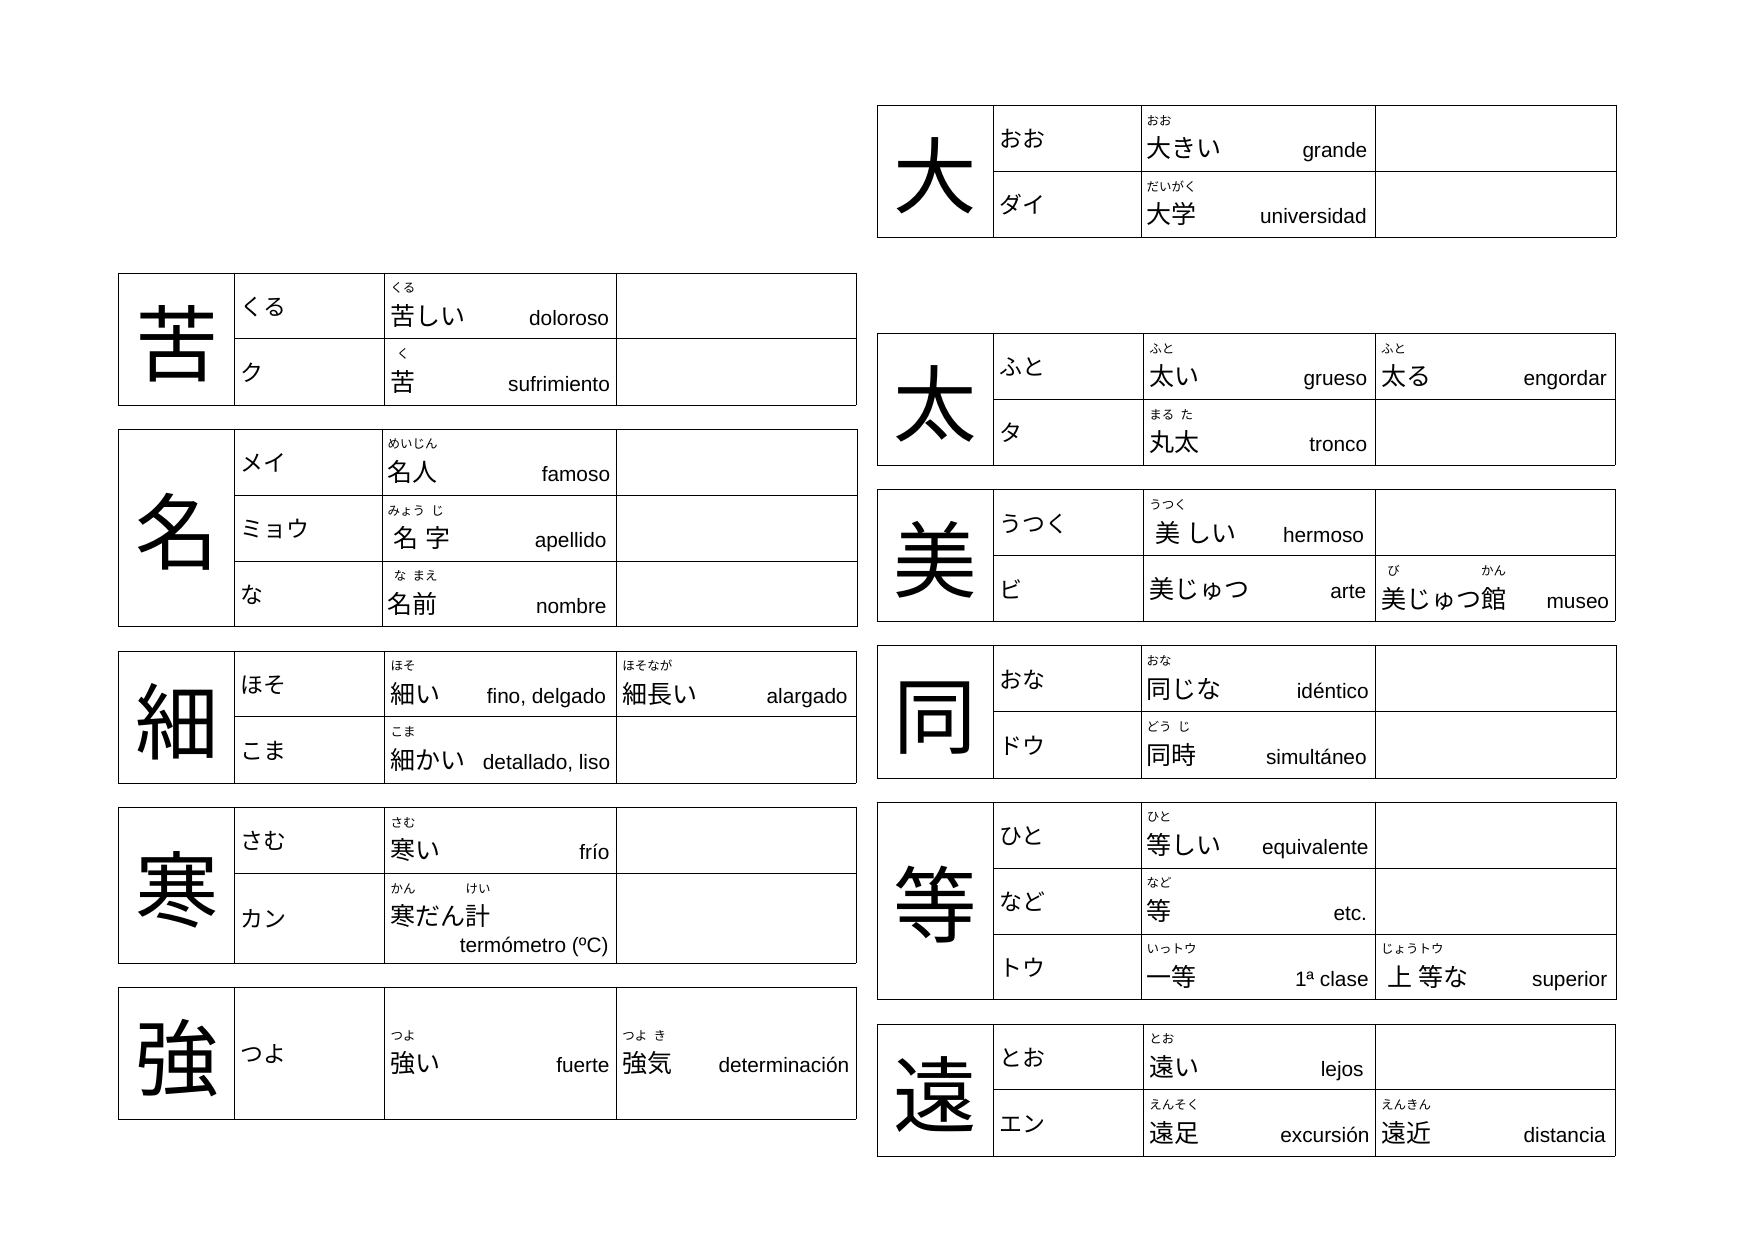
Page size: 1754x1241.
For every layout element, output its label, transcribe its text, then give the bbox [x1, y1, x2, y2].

table_cell 大だい学がく universidad [1142, 172, 1375, 237]
table_cell 丸まる太た tronco [1144, 400, 1375, 465]
table_cell こま [235, 717, 384, 783]
table_header [617, 430, 857, 494]
table_cell 同どう時じ simultáneo [1142, 712, 1375, 777]
table_cell 等など etc. [1142, 869, 1375, 933]
table_header 苦くるしい doloroso [385, 274, 616, 338]
table_header さむ [235, 808, 384, 873]
table_cell [617, 339, 856, 404]
table_header 太ふとる engordar [1376, 334, 1615, 399]
table_header くる [235, 274, 384, 338]
table_cell [617, 562, 857, 626]
table_cell [617, 717, 856, 783]
table_cell [1376, 869, 1616, 933]
table_header 美 [878, 490, 993, 621]
table_cell 遠えん近きん distancia [1376, 1090, 1615, 1156]
table_header 大おおきい grande [1142, 106, 1375, 171]
table_header とお [994, 1025, 1143, 1089]
table_cell 一いっ等トウ 1ª clase [1142, 935, 1375, 999]
table_header [1376, 490, 1615, 555]
table_cell な [235, 562, 382, 626]
table_header 等ひとしい equivalente [1142, 803, 1375, 867]
table_header 名めい人じん famoso [383, 430, 616, 494]
table_header [1376, 803, 1616, 867]
table_header 太 [878, 334, 993, 465]
table_header 同おなじな idéntico [1142, 646, 1375, 711]
table_header 寒 [119, 808, 234, 963]
table_header ほそ [235, 652, 384, 716]
table_cell ダイ [994, 172, 1141, 237]
table_cell 寒かんだん計けい termómetro (ºC) [385, 874, 616, 963]
table_cell [1376, 712, 1616, 777]
table_header 細 [119, 652, 234, 783]
table_cell [1376, 172, 1616, 237]
table_cell [1376, 400, 1615, 465]
table_cell ク [235, 339, 384, 404]
table_header [1376, 1025, 1615, 1089]
table_cell [617, 874, 856, 963]
table_header つよ [235, 988, 384, 1119]
table_header ひと [994, 803, 1141, 867]
table_cell 美びじゅつ館かん museo [1376, 556, 1615, 621]
table_header [1376, 646, 1616, 711]
table_header 強つよ気き determinación [617, 988, 856, 1119]
table_header 苦 [119, 274, 234, 404]
table_header [1376, 106, 1616, 171]
table_header 名 [119, 430, 234, 626]
table_header メイ [235, 430, 382, 494]
table_cell 遠えん足そく excursión [1144, 1090, 1375, 1156]
table_header [617, 274, 856, 338]
table_header 大 [878, 106, 993, 237]
table_cell エン [994, 1090, 1143, 1156]
table_cell 名な前まえ nombre [383, 562, 616, 626]
table_cell [617, 496, 857, 561]
table_header 細ほそ長ながい alargado [617, 652, 856, 716]
table_cell トウ [994, 935, 1141, 999]
table_cell カン [235, 874, 384, 963]
table_header 強つよい fuerte [385, 988, 616, 1119]
table_header 美うつくしい hermoso [1144, 490, 1375, 555]
table_header おな [994, 646, 1141, 711]
table_cell ドウ [994, 712, 1141, 777]
table_header [617, 808, 856, 873]
table_cell など [994, 869, 1141, 933]
table_cell 名みょう字じ apellido [383, 496, 616, 561]
table_cell 苦く sufrimiento [385, 339, 616, 404]
table_header 等 [878, 803, 993, 999]
table_cell 美じゅつ arte [1144, 556, 1375, 621]
table_header 同 [878, 646, 993, 777]
table_header 遠 [878, 1025, 993, 1156]
table_header ふと [994, 334, 1143, 399]
table_cell 細こまかい detallado, liso [385, 717, 616, 783]
table_header おお [994, 106, 1141, 171]
table_header うつく [994, 490, 1143, 555]
table_header 太ふとい grueso [1144, 334, 1375, 399]
table_header 強 [119, 988, 234, 1119]
table_cell 上じょう等トウな superior [1376, 935, 1616, 999]
table_header 細ほそい fino, delgado [385, 652, 616, 716]
table_header 遠とおい lejos [1144, 1025, 1375, 1089]
table_header 寒さむい frío [385, 808, 616, 873]
table_cell ミョウ [235, 496, 382, 561]
table_cell タ [994, 400, 1143, 465]
table_cell ビ [994, 556, 1143, 621]
